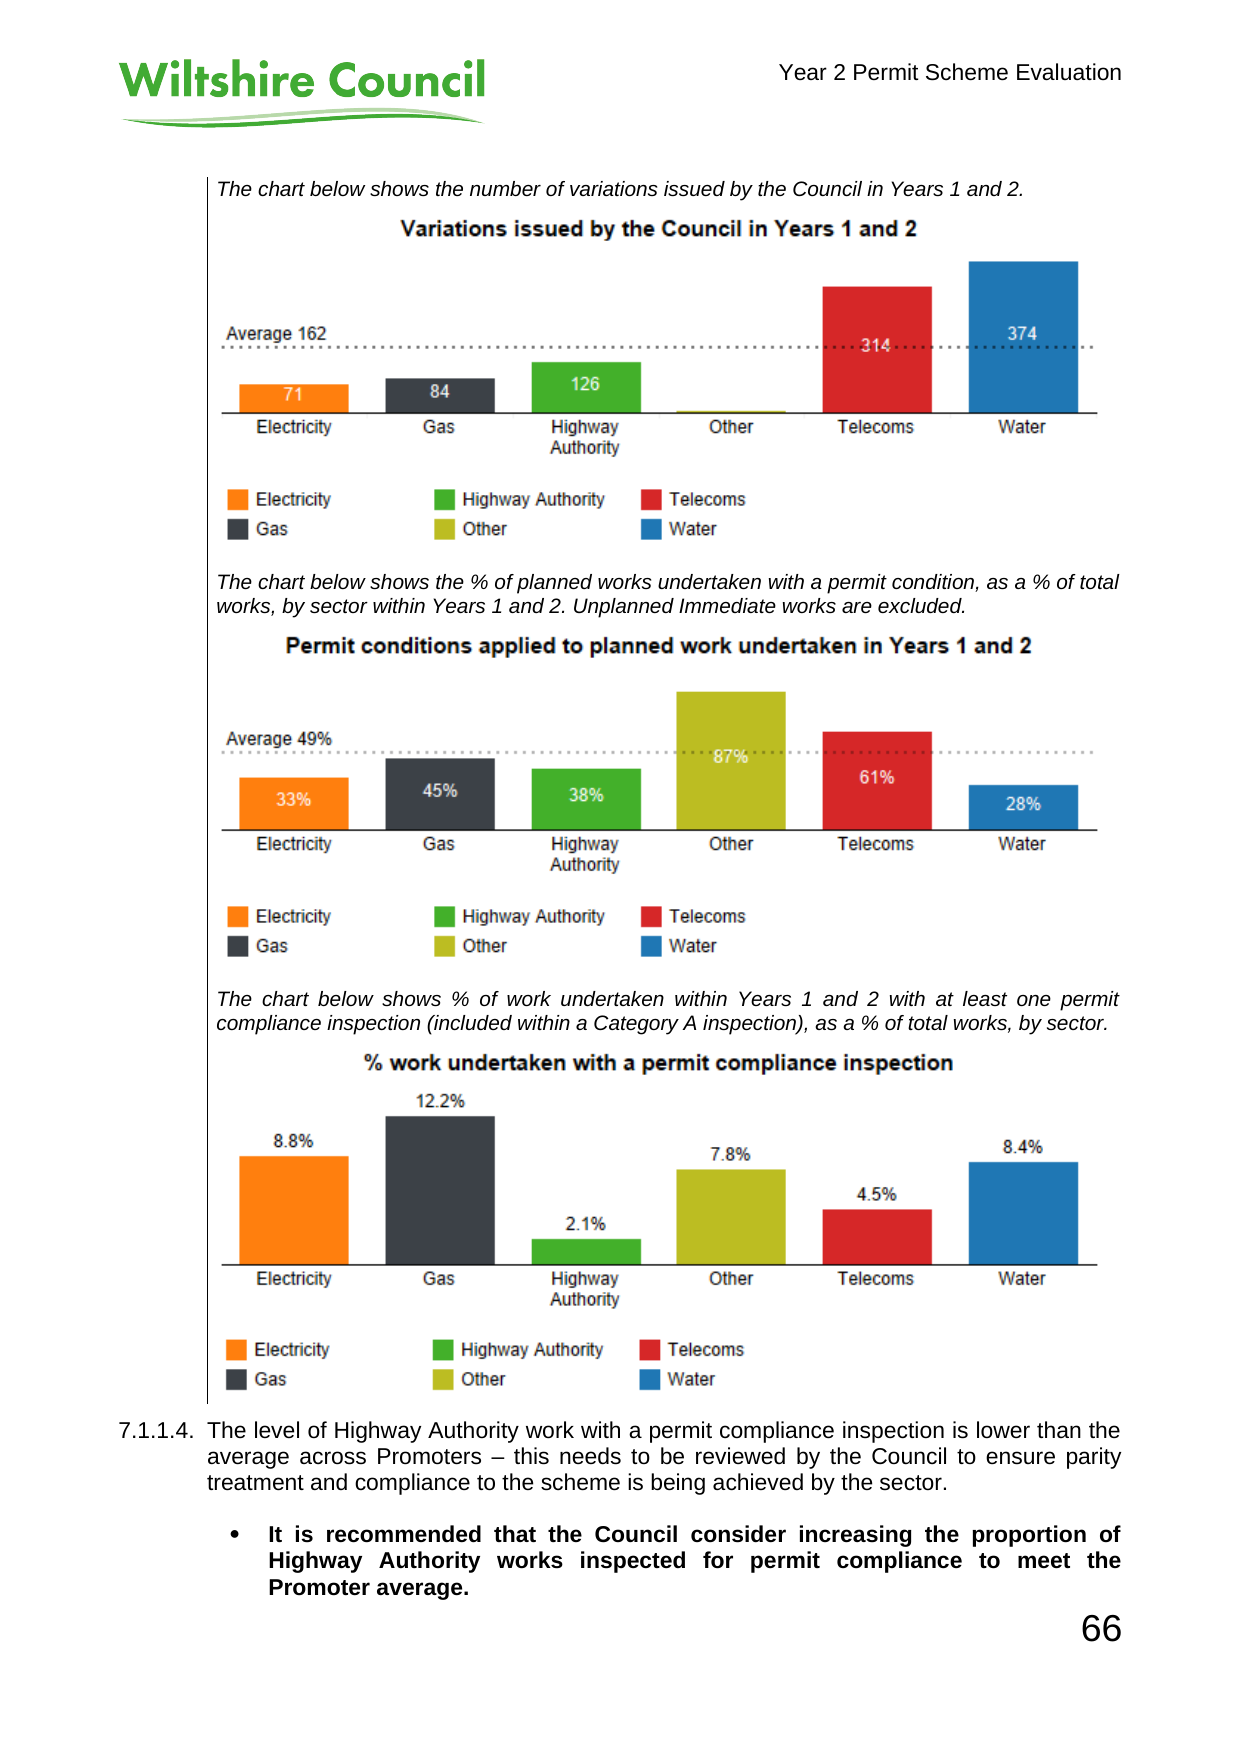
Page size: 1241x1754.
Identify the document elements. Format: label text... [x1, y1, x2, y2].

text The chart below shows the number of variations issued by the Council in Years 1 and 2. [208, 177, 1122, 201]
text The chart below shows % of work undertaken within Years 1 and 2 with at least one permit compliance inspection (included within a Category A inspection), as a % of total works, by sector. [208, 987, 1122, 1035]
text The chart below shows the % of planned works undertaken with a permit condition, as a % of total works, by sector within Years 1 and 2. Unplanned Immediate works are excluded. [208, 570, 1122, 618]
list The level of Highway Authority work with a permit compliance inspection is lower than the average across Promoters – this needs to be reviewed by the Council to ensure parity treatment and compliance to the scheme is being achieved by the sector. [118, 1417, 1122, 1496]
list It is recommended that the Council consider increasing the proportion of Highway Authority works inspected for permit compliance to meet the Promoter average. [231, 1521, 1122, 1600]
